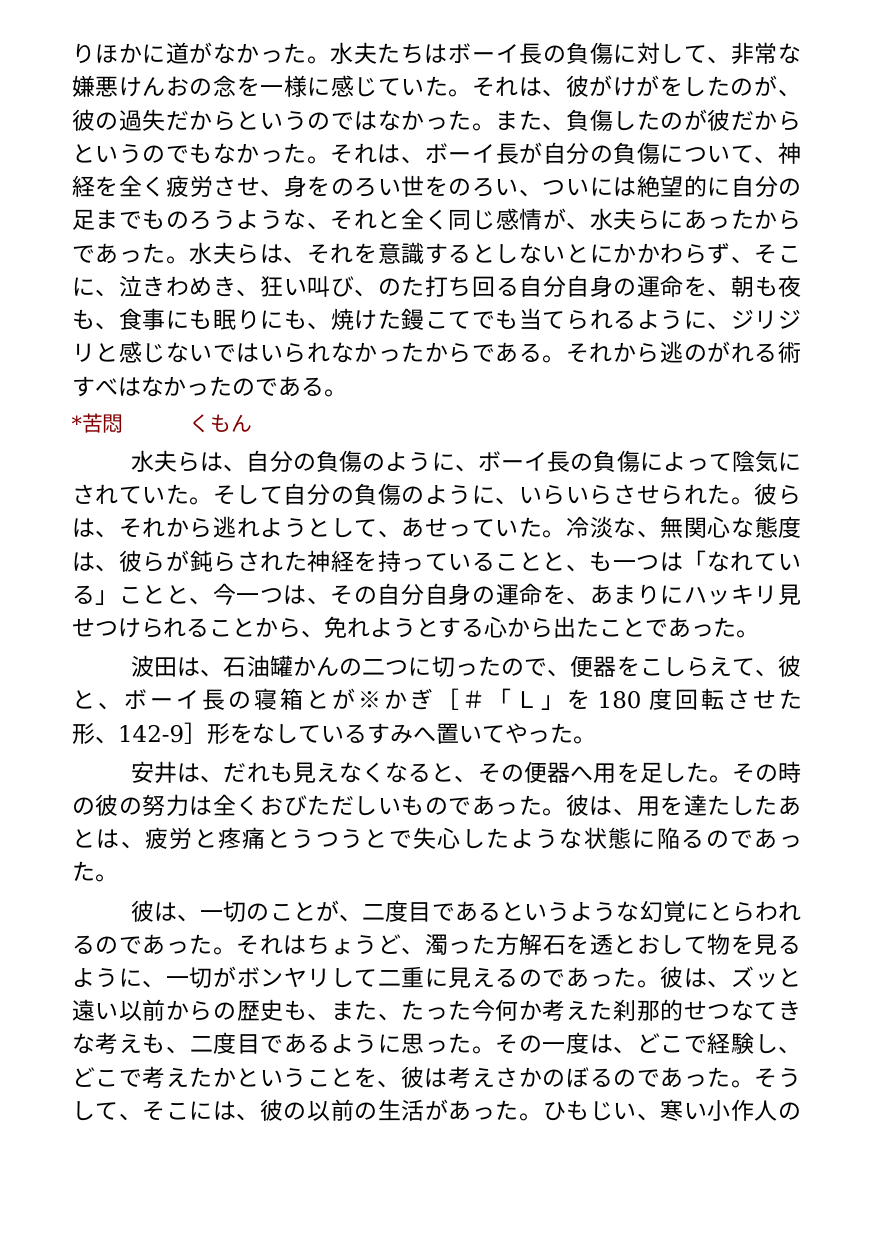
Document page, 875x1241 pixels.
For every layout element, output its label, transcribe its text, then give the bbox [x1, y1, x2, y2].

text りほかに道がなかった。水夫たちはボーイ長の負傷に対して、非常な嫌悪けんおの念を一様に感じていた。それは、彼がけがをしたのが、彼の過失だからというのではなかった。また、負傷したのが彼だからというのでもなかった。それは、ボーイ長が自分の負傷について、神経を全く疲労させ、身をのろい世をのろい、ついには絶望的に自分の足までものろうような、それと全く同じ感情が、水夫らにあったからであった。水夫らは、それを意識するとしないとにかかわらず、そこに、泣きわめき、狂い叫び、のた打ち回る自分自身の運命を、朝も夜も、食事にも眠りにも、焼けた鏝こてでも当てられるように、ジリジリと感じないではいられなかったからである。それから逃のがれる術すべはなかったのである。 [72, 36, 802, 402]
text 水夫らは、自分の負傷のように、ボーイ長の負傷によって陰気にされていた。そして自分の負傷のように、いらいらさせられた。彼らは、それから逃れようとして、あせっていた。冷淡な、無関心な態度は、彼らが鈍らされた神経を持っていることと、も一つは「なれている」ことと、今一つは、その自分自身の運命を、あまりにハッキリ見せつけられることから、免れようとする心から出たことであった。 [72, 444, 802, 643]
text *苦悶 くもん [71, 407, 803, 438]
text 波田は、石油罐かんの二つに切ったので、便器をこしらえて、彼と、ボーイ長の寝箱とが※かぎ［＃「Ｌ」を180度回転させた形、142-9］形をなしているすみへ置いてやった。 [72, 649, 802, 749]
text 安井は、だれも見えなくなると、その便器へ用を足した。その時の彼の努力は全くおびただしいものであった。彼は、用を達たしたあとは、疲労と疼痛とうつうとで失心したような状態に陥るのであった。 [72, 754, 802, 887]
text 彼は、一切のことが、二度目であるというような幻覚にとらわれるのであった。それはちょうど、濁った方解石を透とおして物を見るように、一切がボンヤリして二重に見えるのであった。彼は、ズッと遠い以前からの歴史も、また、たった今何か考えた刹那的せつなてきな考えも、二度目であるように思った。その一度は、どこで経験し、どこで考えたかということを、彼は考えさかのぼるのであった。そうして、そこには、彼の以前の生活があった。ひもじい、寒い小作人の [72, 893, 802, 1126]
